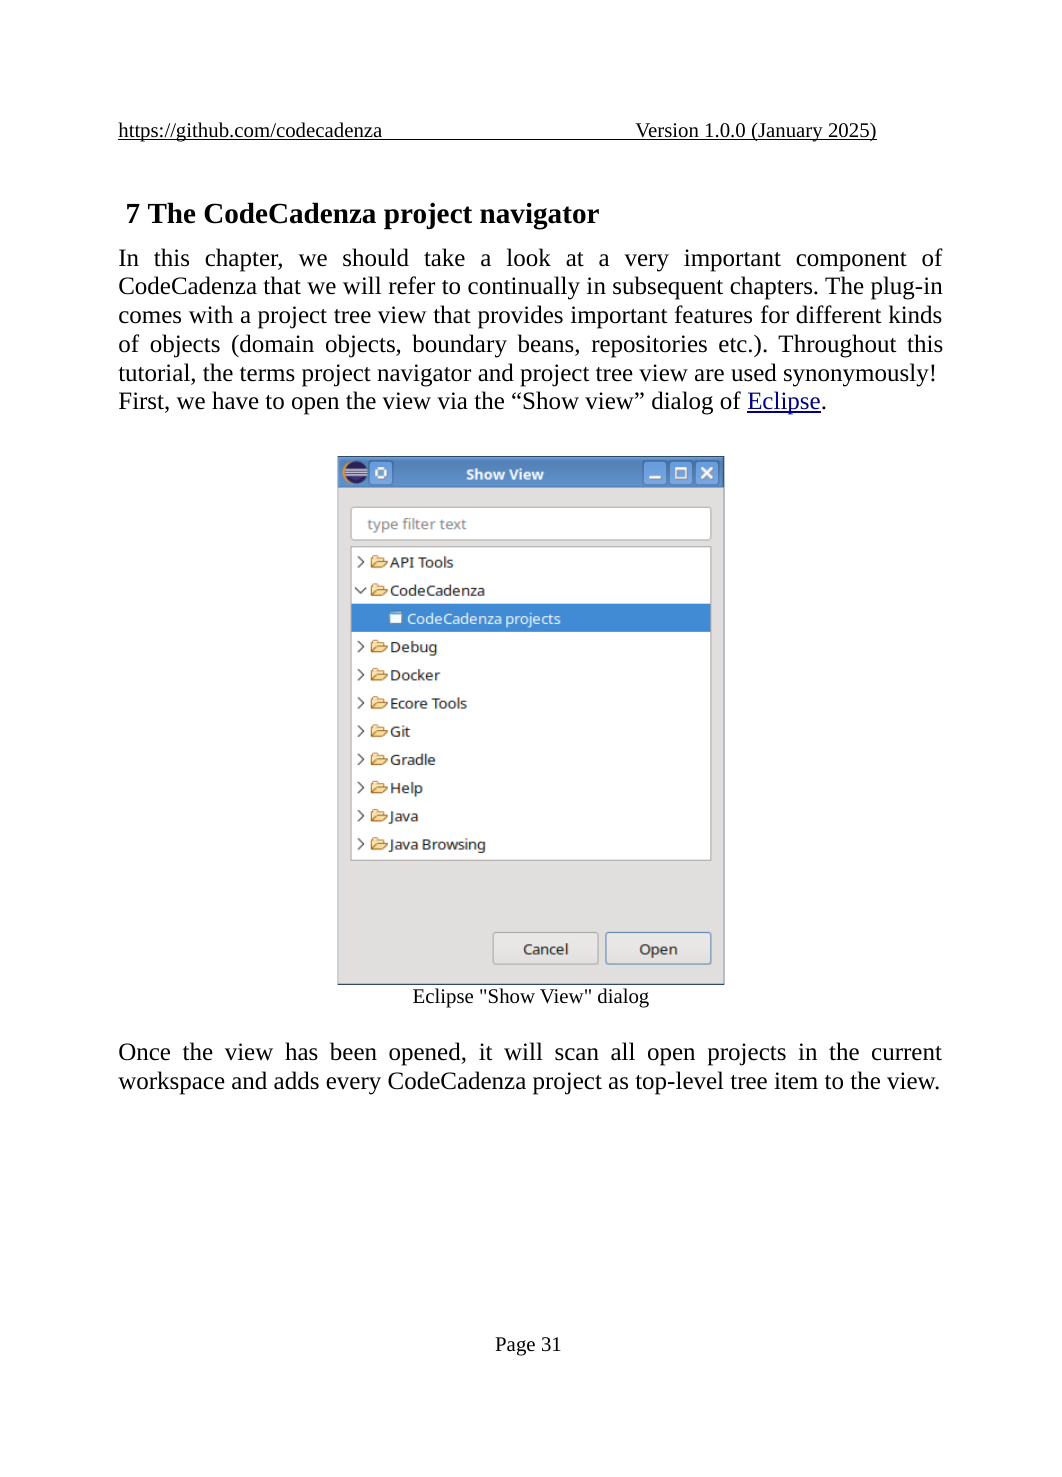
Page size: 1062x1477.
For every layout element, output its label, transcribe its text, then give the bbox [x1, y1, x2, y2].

picture [337, 456, 725, 985]
subtitle The CodeCadenza project navigator [118, 197, 944, 230]
text Eclipse "Show View" dialog [337, 985, 724, 1008]
text Once the view has been opened, it will scan all open projects in the current workspace and adds every CodeCadenza project as top-level tree item to the view. [118, 1037, 944, 1095]
text In this chapter, we should take a look at a very important component of CodeCadenza that we will refer to continually in subsequent chapters. The plug-in comes with a project tree view that provides important features for different kinds of objects (domain objects, boundary beans, repositories etc.). Throughout this tutorial, the terms project navigator and project tree view are used synonymously! [118, 243, 944, 386]
text First, we have to open the view via the “Show view” dialog of Eclipse. [118, 386, 944, 415]
